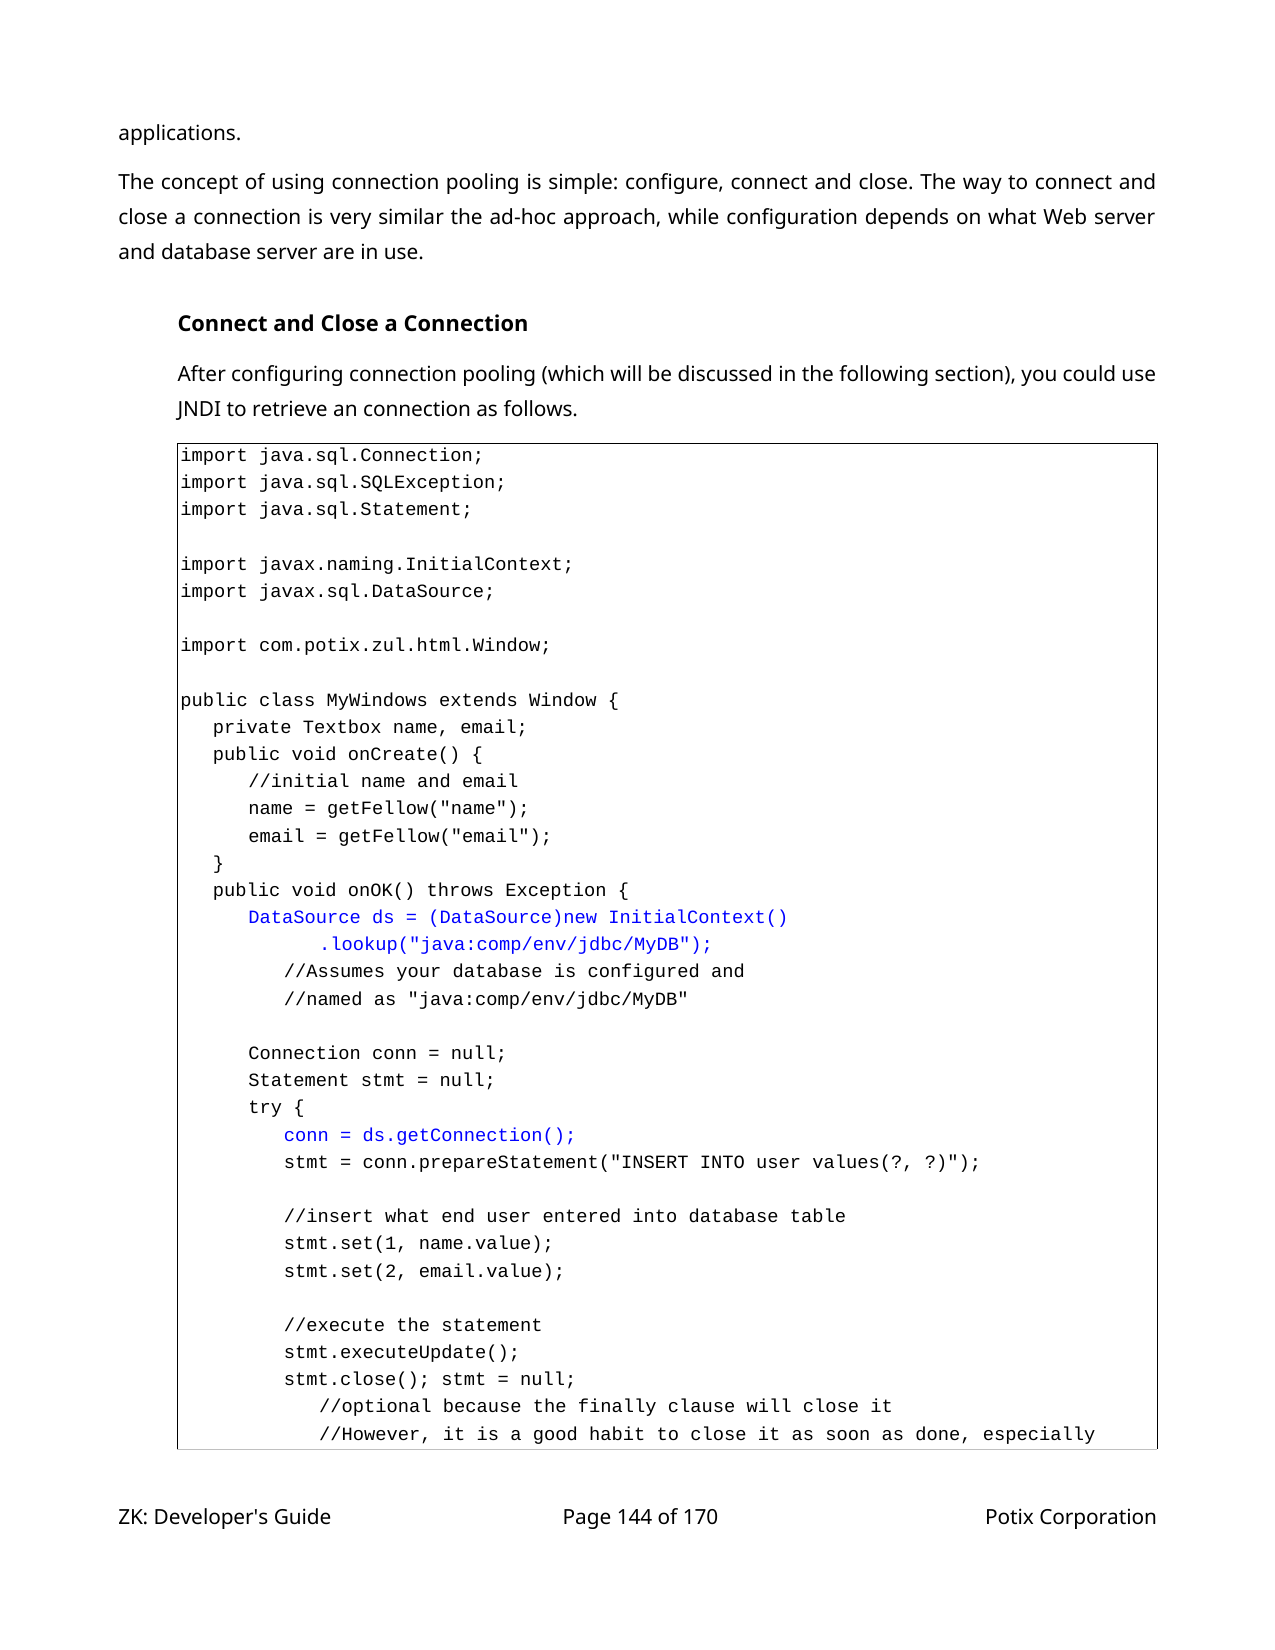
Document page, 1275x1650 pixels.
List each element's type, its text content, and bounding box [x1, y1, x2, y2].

text name = getFellow("name"); [178, 796, 1157, 821]
text applications. [118, 118, 1157, 146]
text //Assumes your database is configured and [178, 959, 1157, 984]
text import javax.sql.DataSource; [178, 579, 1157, 603]
text stmt = conn.prepareStatement("INSERT INTO user values(?, ?)"); [178, 1150, 1157, 1174]
text Connection conn = null; [178, 1041, 1157, 1065]
subtitle Connect and Close a Connection [177, 308, 1157, 338]
text After configuring connection pooling (which will be discussed in the following section), you could use JNDI to retrieve an connection as follows. [177, 359, 1157, 422]
text Statement stmt = null; [178, 1068, 1157, 1092]
text email = getFellow("email"); [178, 823, 1157, 848]
text public void onOK() throws Exception { [178, 878, 1157, 902]
text import com.potix.zul.html.Window; [178, 633, 1157, 657]
text stmt.executeUpdate(); [178, 1340, 1157, 1364]
text //insert what end user entered into database table [178, 1204, 1157, 1228]
text import java.sql.Connection; [178, 444, 1157, 467]
text public void onCreate() { [178, 742, 1157, 766]
text conn = ds.getConnection(); [178, 1122, 1157, 1147]
text try { [178, 1095, 1157, 1119]
text } [178, 851, 1157, 875]
text stmt.set(2, email.value); [178, 1258, 1157, 1283]
text //However, it is a good habit to close it as soon as done, especially [178, 1422, 1157, 1449]
text //optional because the finally clause will close it [178, 1394, 1157, 1419]
text stmt.close(); stmt = null; [178, 1367, 1157, 1391]
text import java.sql.SQLException; [178, 470, 1157, 494]
text DataSource ds = (DataSource)new InitialContext() [178, 905, 1157, 929]
text .lookup("java:comp/env/jdbc/MyDB"); [178, 932, 1157, 956]
text import java.sql.Statement; [178, 497, 1157, 521]
text private Textbox name, email; [178, 715, 1157, 739]
text //execute the statement [178, 1313, 1157, 1337]
text //named as "java:comp/env/jdbc/MyDB" [178, 987, 1157, 1011]
text The concept of using connection pooling is simple: configure, connect and close. The way to connect and close a connection is very similar the ad-hoc approach, while configuration depends on what Web server and database server are in use. [118, 167, 1157, 266]
text public class MyWindows extends Window { [178, 687, 1157, 712]
text stmt.set(1, name.value); [178, 1231, 1157, 1256]
text //initial name and email [178, 769, 1157, 793]
text import javax.naming.InitialContext; [178, 552, 1157, 576]
